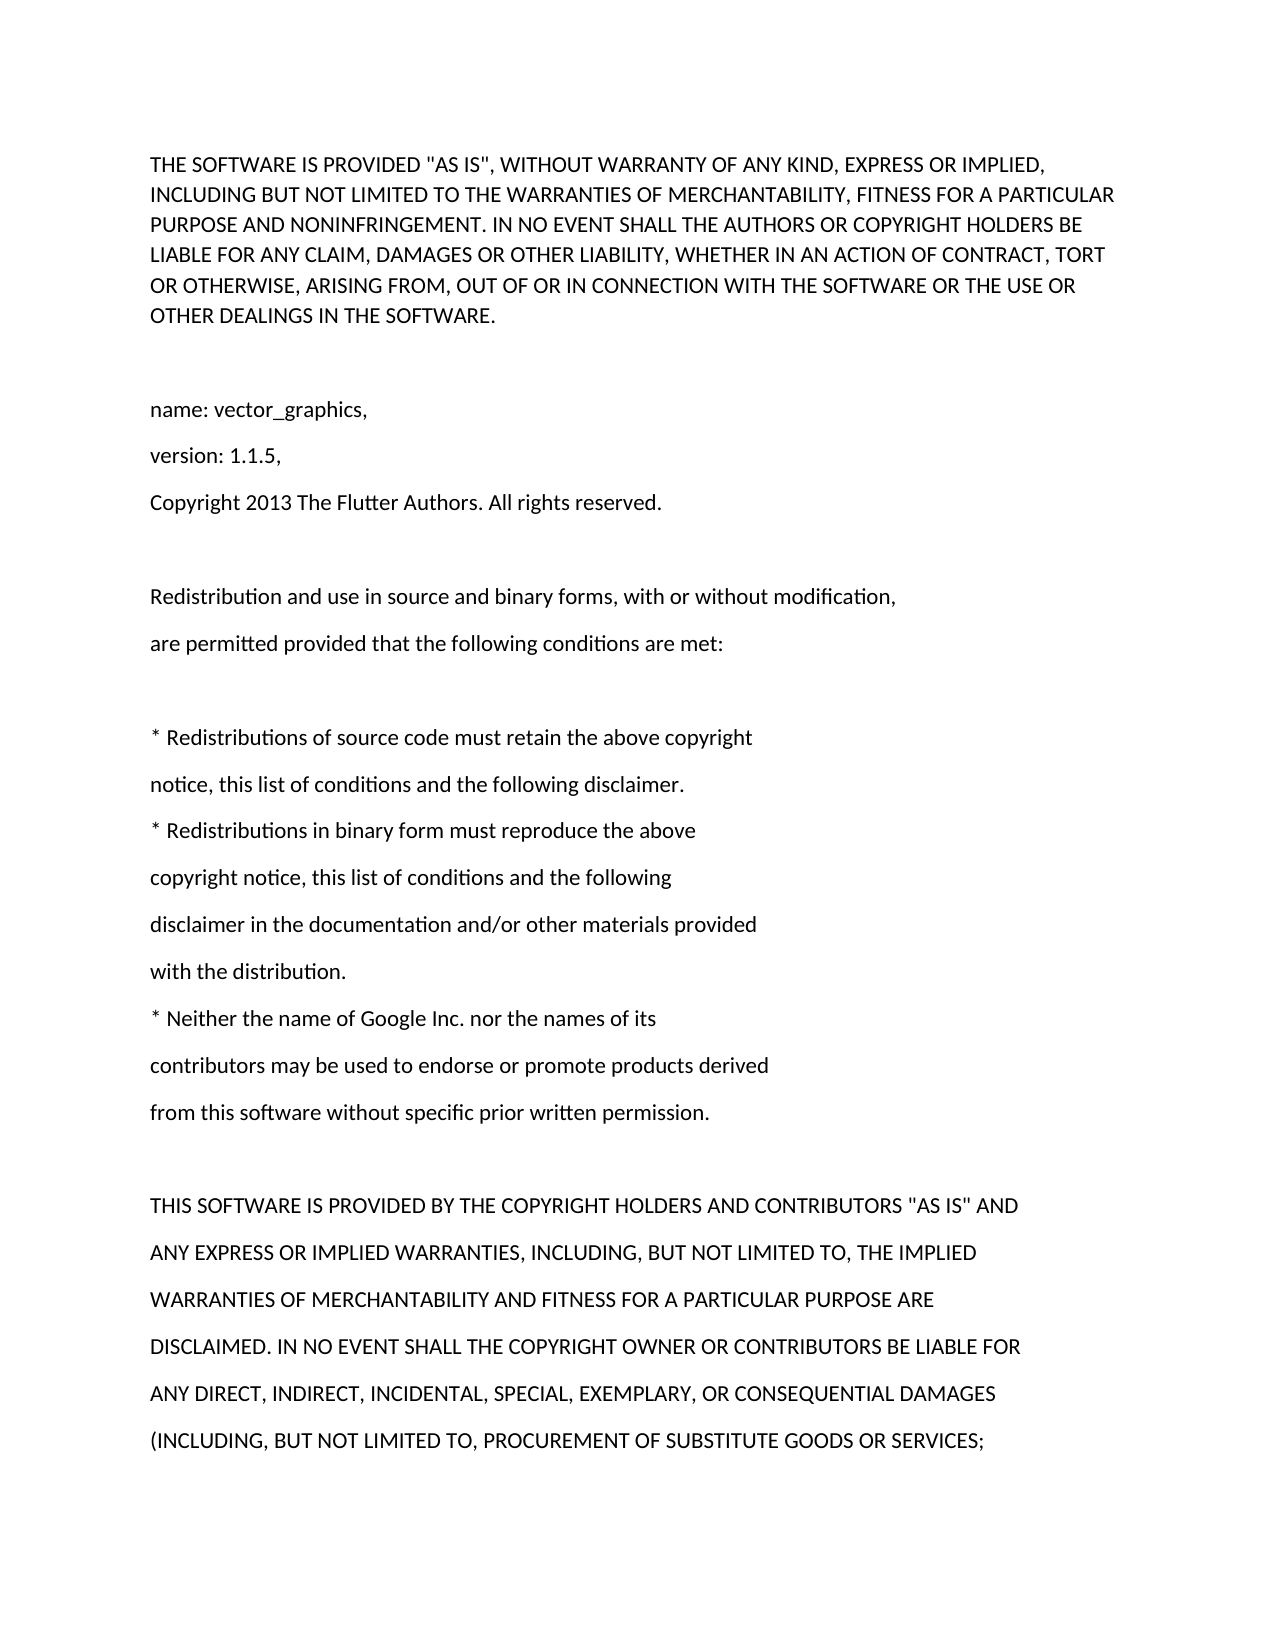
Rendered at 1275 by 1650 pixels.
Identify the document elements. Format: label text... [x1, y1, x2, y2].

text name: vector_graphics, [150, 395, 1125, 423]
text DISCLAIMED. IN NO EVENT SHALL THE COPYRIGHT OWNER OR CONTRIBUTORS BE LIABLE FOR [150, 1332, 1125, 1360]
text copyright notice, this list of conditions and the following [150, 863, 1125, 892]
text THE SOFTWARE IS PROVIDED "AS IS", WITHOUT WARRANTY OF ANY KIND, EXPRESS OR IMPLIED, INCLUDING BUT NOT LIMITED TO THE WARRANTIES OF MERCHANTABILITY, FITNESS FOR A PARTICULAR PURPOSE AND NONINFRINGEMENT. IN NO EVENT SHALL THE AUTHORS OR COPYRIGHT HOLDERS BE LIABLE FOR ANY CLAIM, DAMAGES OR OTHER LIABILITY, WHETHER IN AN ACTION OF CONTRACT, TORT OR OTHERWISE, ARISING FROM, OUT OF OR IN CONNECTION WITH THE SOFTWARE OR THE USE OR OTHER DEALINGS IN THE SOFTWARE. [150, 150, 1125, 329]
text THIS SOFTWARE IS PROVIDED BY THE COPYRIGHT HOLDERS AND CONTRIBUTORS "AS IS" AND [150, 1192, 1125, 1220]
text Redistribution and use in source and binary forms, with or without modification, [150, 582, 1125, 610]
text ANY EXPRESS OR IMPLIED WARRANTIES, INCLUDING, BUT NOT LIMITED TO, THE IMPLIED [150, 1238, 1125, 1267]
text from this software without specific prior written permission. [150, 1098, 1125, 1126]
text contributors may be used to endorse or promote products derived [150, 1051, 1125, 1079]
text WARRANTIES OF MERCHANTABILITY AND FITNESS FOR A PARTICULAR PURPOSE ARE [150, 1285, 1125, 1313]
text notice, this list of conditions and the following disclaimer. [150, 770, 1125, 798]
text are permitted provided that the following conditions are met: [150, 629, 1125, 657]
text * Redistributions of source code must retain the above copyright [150, 723, 1125, 751]
text version: 1.1.5, [150, 442, 1125, 470]
text * Neither the name of Google Inc. nor the names of its [150, 1004, 1125, 1032]
text with the distribution. [150, 957, 1125, 985]
text Copyright 2013 The Flutter Authors. All rights reserved. [150, 488, 1125, 517]
text * Redistributions in binary form must reproduce the above [150, 817, 1125, 845]
text ANY DIRECT, INDIRECT, INCIDENTAL, SPECIAL, EXEMPLARY, OR CONSEQUENTIAL DAMAGES [150, 1379, 1125, 1407]
text (INCLUDING, BUT NOT LIMITED TO, PROCUREMENT OF SUBSTITUTE GOODS OR SERVICES; [150, 1426, 1125, 1454]
text disclaimer in the documentation and/or other materials provided [150, 910, 1125, 938]
